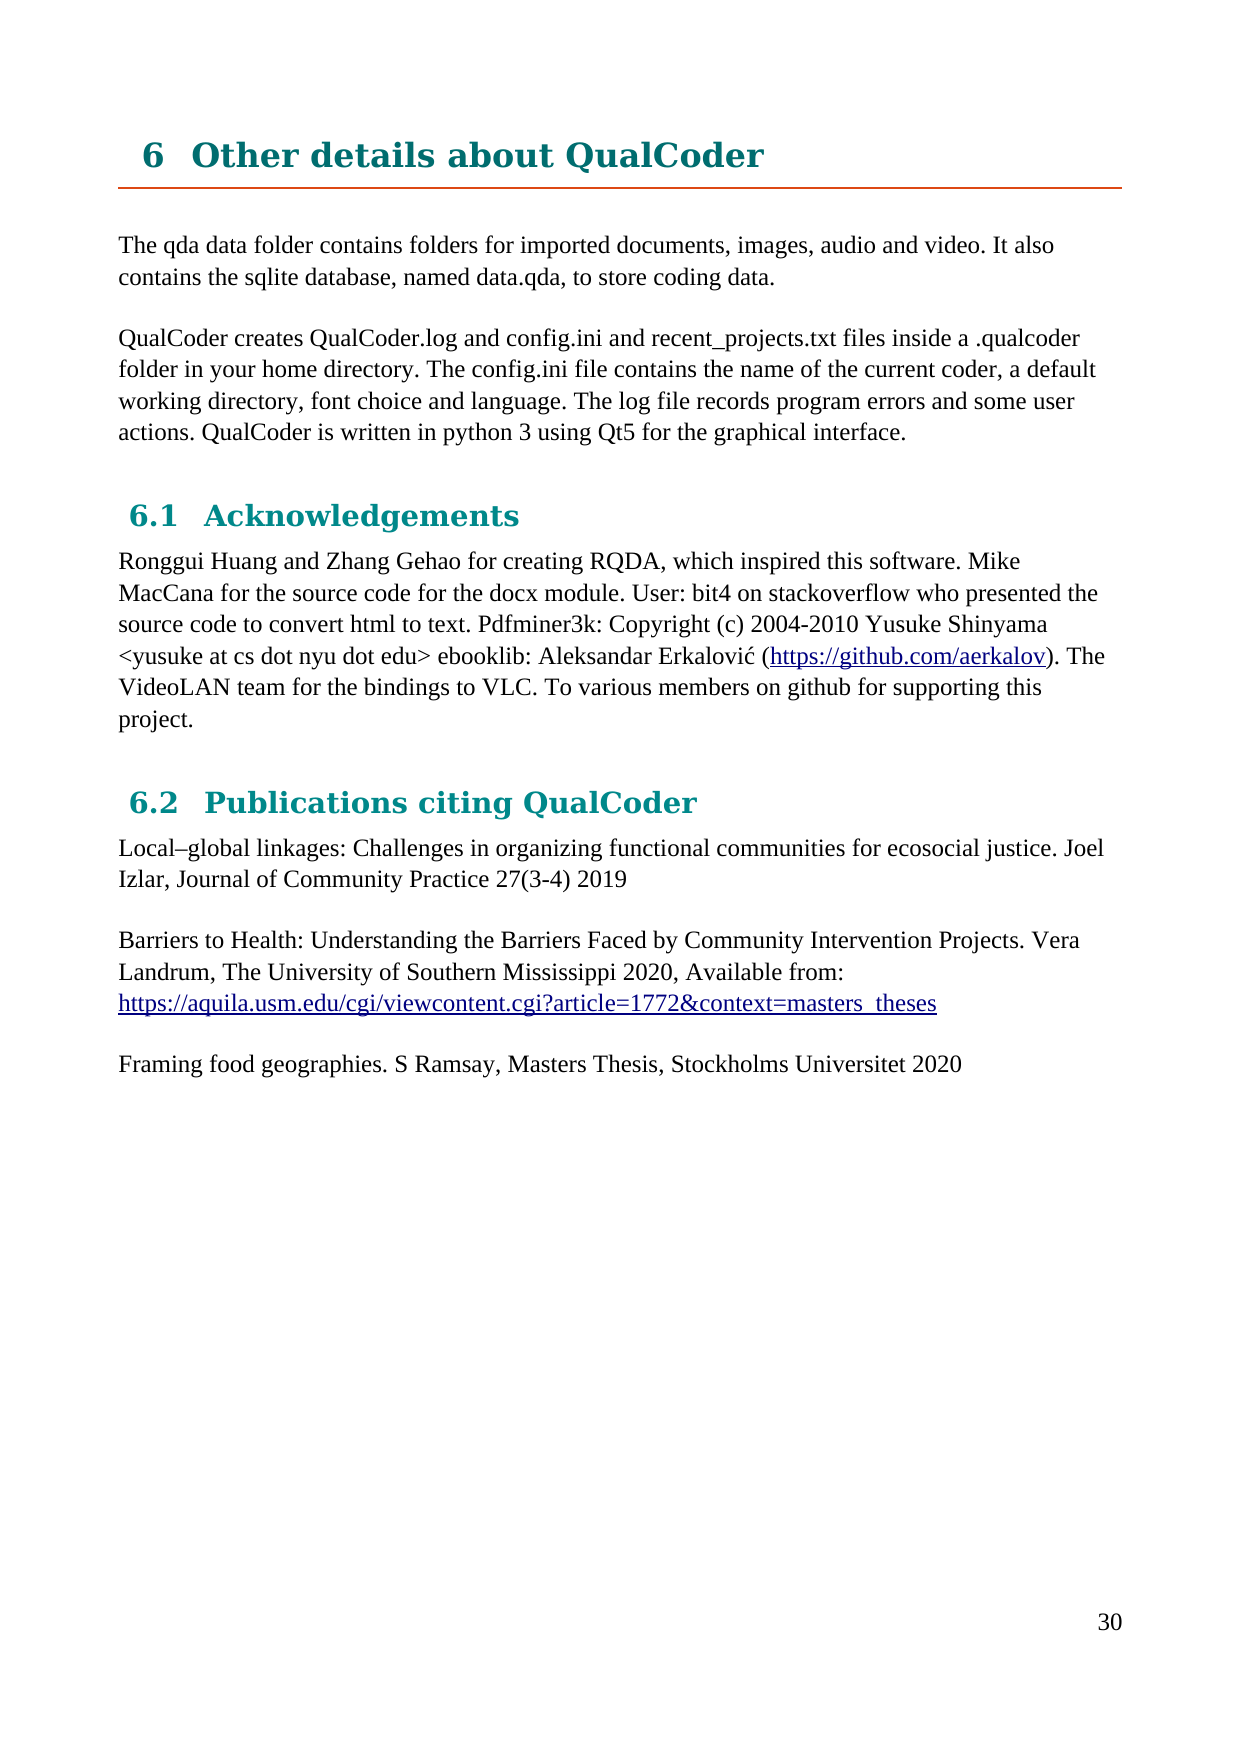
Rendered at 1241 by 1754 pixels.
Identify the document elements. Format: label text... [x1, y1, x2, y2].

subtitle Other details about QualCoder [118, 124, 1122, 187]
text The qda data folder contains folders for imported documents, images, audio and video. It also contains the sqlite database, named data.qda, to store coding data. [118, 230, 1122, 291]
text Framing food geographies. S Ramsay, Masters Thesis, Stockholms Universitet 2020 [118, 1049, 1122, 1078]
subtitle Acknowledgements [118, 499, 1122, 534]
subtitle Publications citing QualCoder [118, 786, 1122, 820]
text Local–global linkages: Challenges in organizing functional communities for ecosocial justice. Joel Izlar, Journal of Community Practice 27(3-4) 2019 [118, 833, 1122, 893]
text Ronggui Huang and Zhang Gehao for creating RQDA, which inspired this software. Mike MacCana for the source code for the docx module. User: bit4 on stackoverflow who presented the source code to convert html to text. Pdfminer3k: Copyright (c) 2004-2010 Yusuke Shinyama <yusuke at cs dot nyu dot edu> ebooklib: Aleksandar Erkalović (https://github.com/aerkalov). The VideoLAN team for the bindings to VLC. To various members on github for supporting this project. [118, 546, 1122, 733]
text Barriers to Health: Understanding the Barriers Faced by Community Intervention Projects. Vera Landrum, The University of Southern Mississippi 2020, Available from: https://aquila.usm.edu/cgi/viewcontent.cgi?article=1772&context=masters_theses [118, 925, 1122, 1017]
text QualCoder creates QualCoder.log and config.ini and recent_projects.txt files inside a .qualcoder folder in your home directory. The config.ini file contains the name of the current coder, a default working directory, font choice and language. The log file records program errors and some user actions. QualCoder is written in python 3 using Qt5 for the graphical interface. [118, 323, 1122, 446]
